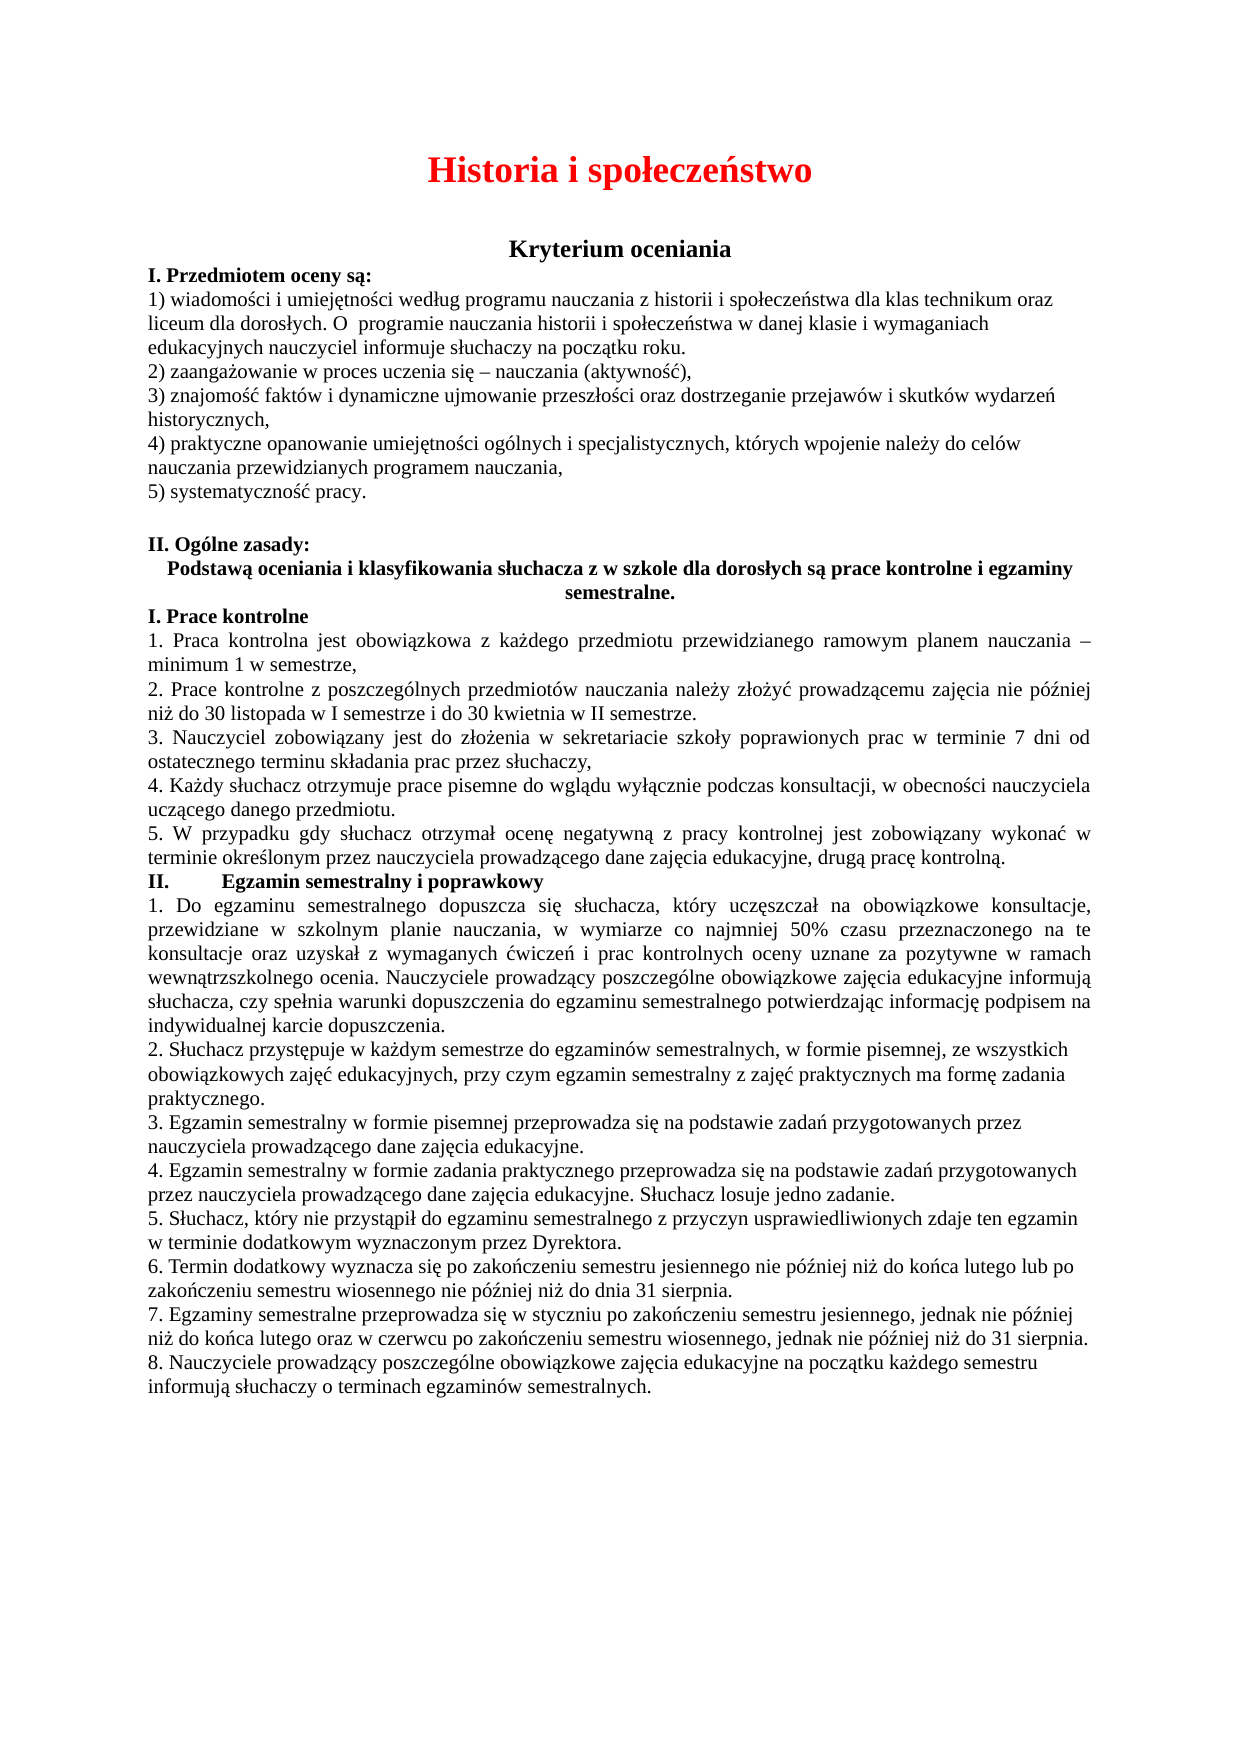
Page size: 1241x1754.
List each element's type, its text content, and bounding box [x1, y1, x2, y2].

text 2. Słuchacz przystępuje w każdym semestrze do egzaminów semestralnych, w formie pisemnej, ze wszystkich obowiązkowych zajęć edukacyjnych, przy czym egzamin semestralny z zajęć praktycznych ma formę zadania praktycznego. [148, 1037, 1092, 1109]
text II. Ogólne zasady: [148, 532, 1092, 556]
text 1) wiadomości i umiejętności według programu nauczania z historii i społeczeństwa dla klas technikum oraz liceum dla dorosłych. O programie nauczania historii i społeczeństwa w danej klasie i wymaganiach edukacyjnych nauczyciel informuje słuchaczy na początku roku. [148, 287, 1092, 359]
text 4. Egzamin semestralny w formie zadania praktycznego przeprowadza się na podstawie zadań przygotowanych przez nauczyciela prowadzącego dane zajęcia edukacyjne. Słuchacz losuje jedno zadanie. [148, 1158, 1092, 1206]
text 6. Termin dodatkowy wyznacza się po zakończeniu semestru jesiennego nie później niż do końca lutego lub po zakończeniu semestru wiosennego nie później niż do dnia 31 sierpnia. [148, 1254, 1092, 1302]
text 4) praktyczne opanowanie umiejętności ogólnych i specjalistycznych, których wpojenie należy do celów nauczania przewidzianych programem nauczania, [148, 431, 1092, 479]
text Podstawą oceniania i klasyfikowania słuchacza z w szkole dla dorosłych są prace kontrolne i egzaminy semestralne. [148, 556, 1092, 604]
text II. Egzamin semestralny i poprawkowy [148, 869, 1092, 893]
text 7. Egzaminy semestralne przeprowadza się w styczniu po zakończeniu semestru jesiennego, jednak nie później niż do końca lutego oraz w czerwcu po zakończeniu semestru wiosennego, jednak nie później niż do 31 sierpnia. [148, 1302, 1092, 1350]
text I. Przedmiotem oceny są: [148, 263, 1092, 287]
text 2) zaangażowanie w proces uczenia się – nauczania (aktywność), [148, 359, 1092, 383]
text 2. Prace kontrolne z poszczególnych przedmiotów nauczania należy złożyć prowadzącemu zajęcia nie później niż do 30 listopada w I semestrze i do 30 kwietnia w II semestrze. [148, 676, 1092, 724]
text I. Prace kontrolne [148, 604, 1092, 628]
text 5. W przypadku gdy słuchacz otrzymał ocenę negatywną z pracy kontrolnej jest zobowiązany wykonać w terminie określonym przez nauczyciela prowadzącego dane zajęcia edukacyjne, drugą pracę kontrolną. [148, 821, 1092, 869]
text Kryterium oceniania [148, 234, 1092, 263]
text 1. Praca kontrolna jest obowiązkowa z każdego przedmiotu przewidzianego ramowym planem nauczania – minimum 1 w semestrze, [148, 628, 1092, 676]
text 4. Każdy słuchacz otrzymuje prace pisemne do wglądu wyłącznie podczas konsultacji, w obecności nauczyciela uczącego danego przedmiotu. [148, 773, 1092, 821]
text 5) systematyczność pracy. [148, 479, 1092, 503]
text 8. Nauczyciele prowadzący poszczególne obowiązkowe zajęcia edukacyjne na początku każdego semestru informują słuchaczy o terminach egzaminów semestralnych. [148, 1350, 1092, 1398]
text 3) znajomość faktów i dynamiczne ujmowanie przeszłości oraz dostrzeganie przejawów i skutków wydarzeń historycznych, [148, 383, 1092, 431]
text 3. Nauczyciel zobowiązany jest do złożenia w sekretariacie szkoły poprawionych prac w terminie 7 dni od ostatecznego terminu składania prac przez słuchaczy, [148, 724, 1092, 773]
text 1. Do egzaminu semestralnego dopuszcza się słuchacza, który uczęszczał na obowiązkowe konsultacje, przewidziane w szkolnym planie nauczania, w wymiarze co najmniej 50% czasu przeznaczonego na te konsultacje oraz uzyskał z wymaganych ćwiczeń i prac kontrolnych oceny uznane za pozytywne w ramach wewnątrzszkolnego ocenia. Nauczyciele prowadzący poszczególne obowiązkowe zajęcia edukacyjne informują słuchacza, czy spełnia warunki dopuszczenia do egzaminu semestralnego potwierdzając informację podpisem na indywidualnej karcie dopuszczenia. [148, 893, 1092, 1037]
text 5. Słuchacz, który nie przystąpił do egzaminu semestralnego z przyczyn usprawiedliwionych zdaje ten egzamin w terminie dodatkowym wyznaczonym przez Dyrektora. [148, 1206, 1092, 1254]
text 3. Egzamin semestralny w formie pisemnej przeprowadza się na podstawie zadań przygotowanych przez nauczyciela prowadzącego dane zajęcia edukacyjne. [148, 1109, 1092, 1158]
text Historia i społeczeństwo [148, 148, 1092, 191]
